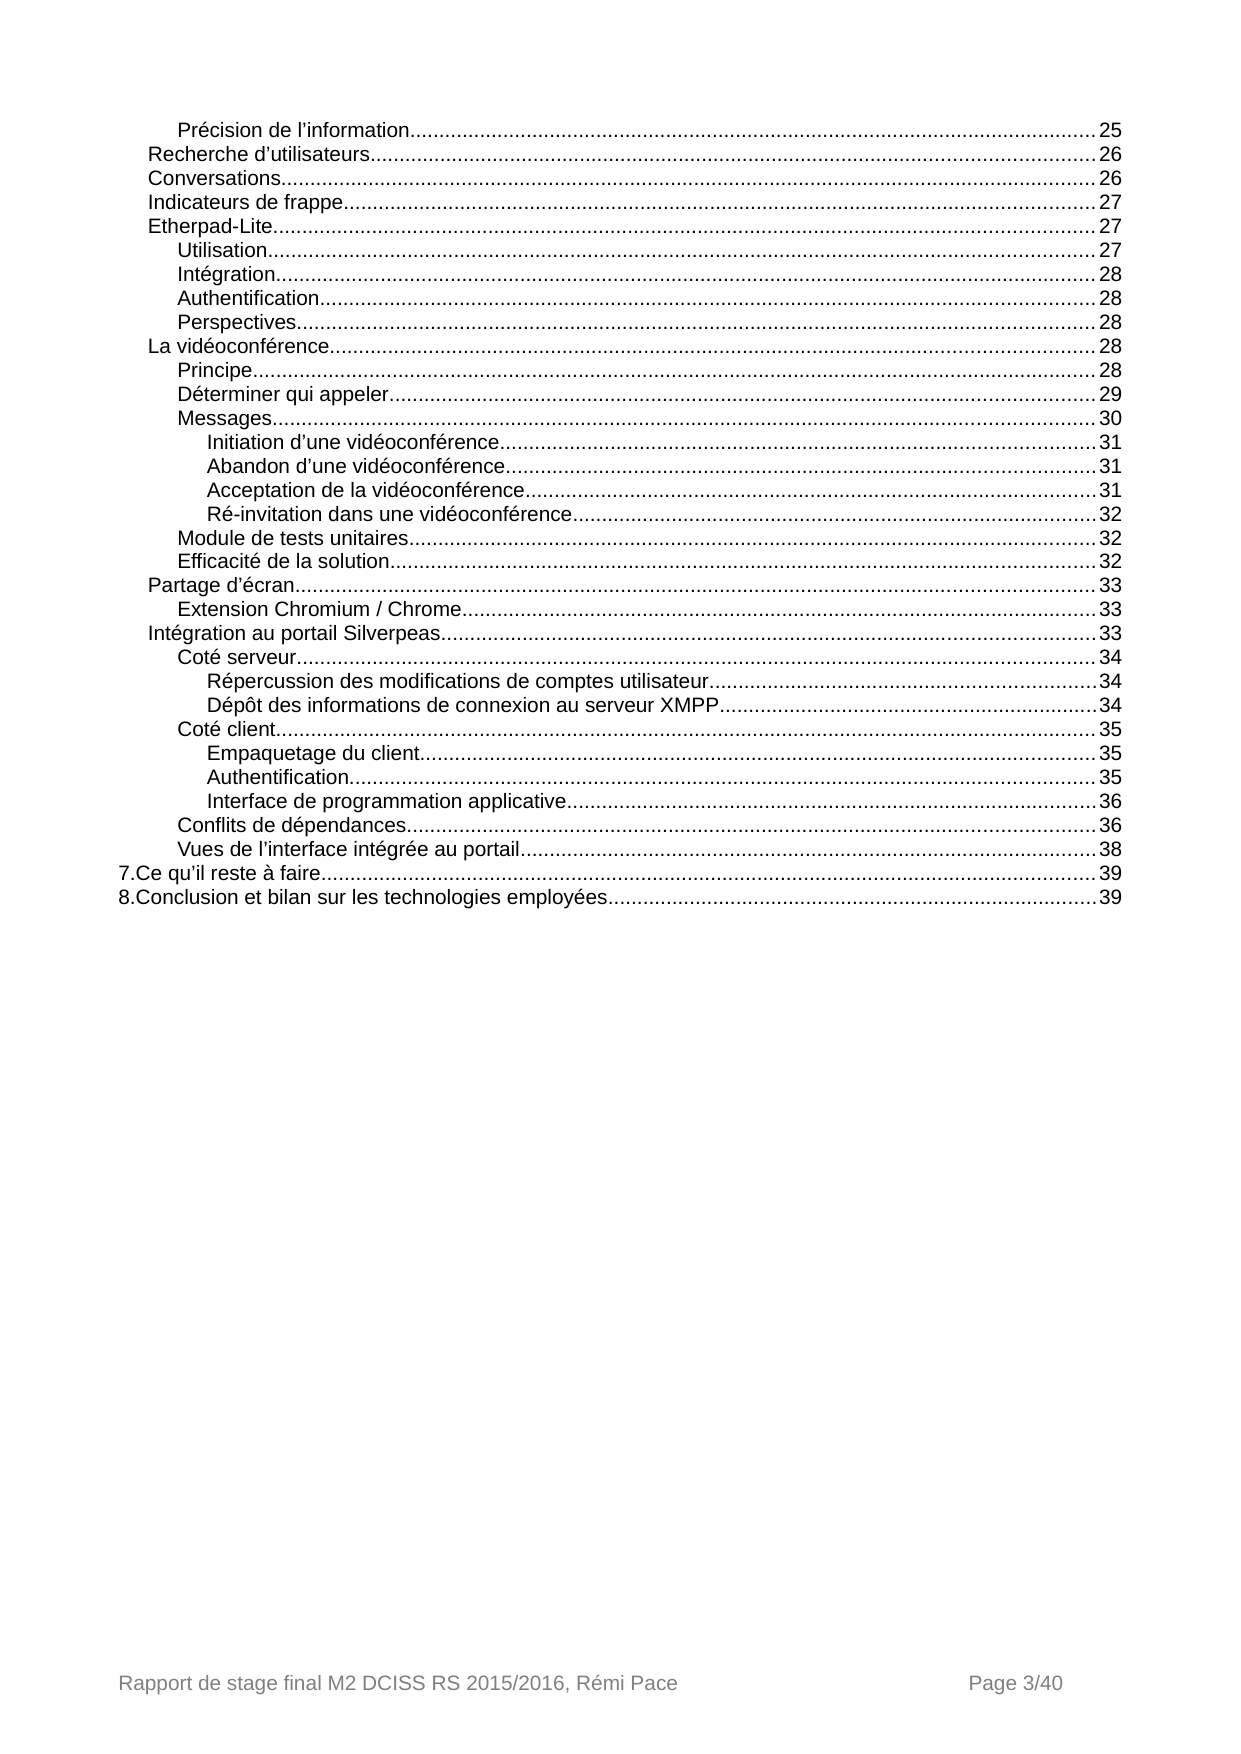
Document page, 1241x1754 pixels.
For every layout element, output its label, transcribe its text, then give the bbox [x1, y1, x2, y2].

text Authentification 28 [177, 286, 1122, 310]
text Authentification 35 [207, 765, 1122, 789]
text Coté client 35 [177, 717, 1122, 741]
text Extension Chromium / Chrome 33 [177, 597, 1122, 621]
text Efficacité de la solution 32 [177, 549, 1122, 573]
text Indicateurs de frappe 27 [148, 190, 1122, 214]
text Conflits de dépendances 36 [177, 813, 1122, 837]
text Partage d’écran 33 [148, 573, 1122, 597]
text Interface de programmation applicative 36 [207, 789, 1122, 813]
text Intégration au portail Silverpeas 33 [148, 621, 1122, 645]
text Acceptation de la vidéoconférence 31 [207, 477, 1122, 501]
text Recherche d’utilisateurs 26 [148, 142, 1122, 166]
text Précision de l’information 25 [177, 118, 1122, 142]
text Principe 28 [177, 358, 1122, 382]
text Etherpad-Lite 27 [148, 214, 1122, 238]
text Répercussion des modifications de comptes utilisateur 34 [207, 669, 1122, 693]
text Ré-invitation dans une vidéoconférence 32 [207, 501, 1122, 525]
text Dépôt des informations de connexion au serveur XMPP 34 [207, 693, 1122, 717]
text Coté serveur 34 [177, 645, 1122, 669]
text La vidéoconférence 28 [148, 334, 1122, 358]
text Déterminer qui appeler 29 [177, 382, 1122, 406]
text Perspectives 28 [177, 310, 1122, 334]
text Messages 30 [177, 406, 1122, 429]
text 8.Conclusion et bilan sur les technologies employées 39 [118, 885, 1122, 909]
text Vues de l’interface intégrée au portail 38 [177, 837, 1122, 861]
text Empaquetage du client 35 [207, 741, 1122, 765]
text Abandon d’une vidéoconférence 31 [207, 453, 1122, 477]
text Intégration 28 [177, 262, 1122, 286]
text 7.Ce qu’il reste à faire 39 [118, 861, 1122, 885]
text Module de tests unitaires 32 [177, 525, 1122, 549]
text Conversations 26 [148, 166, 1122, 190]
text Initiation d’une vidéoconférence 31 [207, 429, 1122, 453]
text Utilisation 27 [177, 238, 1122, 262]
